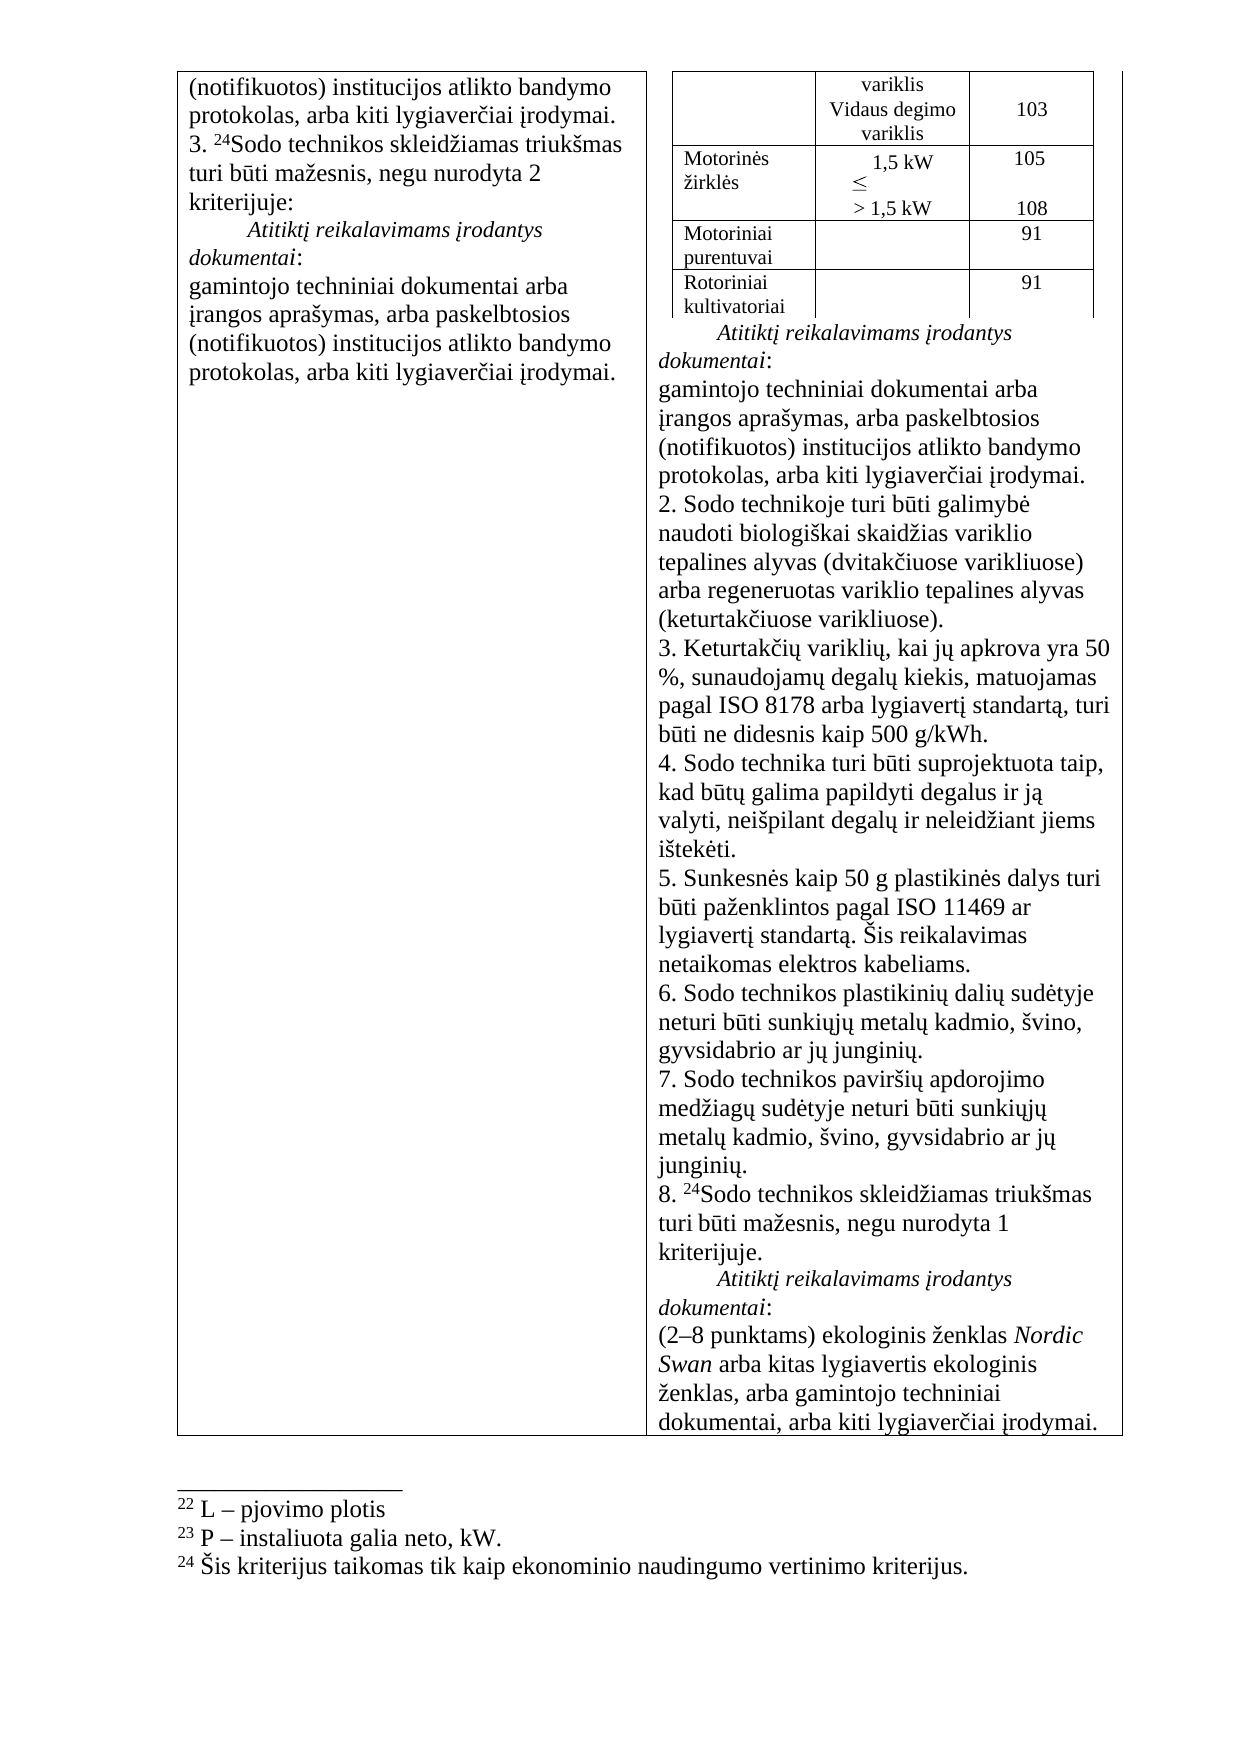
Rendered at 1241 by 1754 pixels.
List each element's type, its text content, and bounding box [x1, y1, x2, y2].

table_cell 91 [970, 270, 1093, 318]
table_cell [1094, 269, 1122, 318]
table_cell variklis [816, 72, 969, 96]
table_cell Motorinės žirklės [673, 146, 815, 219]
table_cell [673, 72, 815, 145]
table_cell [1094, 96, 1122, 145]
table_cell [816, 221, 969, 269]
table_cell 108 [970, 195, 1093, 219]
table_cell (notifikuotos) institucijos atlikto bandymo protokolas, arba kiti lygiaverčiai įrodymai. 3. 24Sodo technikos skleidžiamas triukšmas turi būti mažesnis, negu nurodyta 2 kriterijuje: Atitiktį reikalavimams įrodantys dokumentai: gamintojo techniniai dokumentai arba įrangos aprašymas, arba paskelbtosios (notifikuotos) institucijos atlikto bandymo protokolas, arba kiti lygiaverčiai įrodymai. [178, 72, 646, 1435]
text 24 Šis kriterijus taikomas tik kaip ekonominio naudingumo vertinimo kriterijus. [177, 1551, 1166, 1580]
table_cell Motoriniai purentuvai [673, 221, 815, 269]
table_cell [647, 220, 672, 269]
table_cell 91 [970, 221, 1093, 269]
table_cell [647, 269, 672, 318]
table_cell [970, 72, 1093, 96]
table_cell [1094, 220, 1122, 269]
table_cell <= 1,5 kW [816, 146, 969, 194]
text 22 L – pjovimo plotis [177, 1494, 1166, 1523]
table_cell > 1,5 kW [816, 195, 969, 219]
table_cell [647, 145, 672, 219]
text __________________ [177, 1465, 1166, 1494]
table_cell 105 [970, 146, 1093, 194]
table_cell [647, 96, 672, 145]
table_cell Atitiktį reikalavimams įrodantys dokumentai: gamintojo techniniai dokumentai arba įrangos aprašymas, arba paskelbtosios (notifikuotos) institucijos atlikto bandymo protokolas, arba kiti lygiaverčiai įrodymai. 2. Sodo technikoje turi būti galimybė naudoti biologiškai skaidžias variklio tepalines alyvas (dvitakčiuose varikliuose) arba regeneruotas variklio tepalines alyvas (keturtakčiuose varikliuose). 3. Keturtakčių variklių, kai jų apkrova yra 50 %, sunaudojamų degalų kiekis, matuojamas pagal ISO 8178 arba lygiavertį standartą, turi būti ne didesnis kaip 500 g/kWh. 4. Sodo technika turi būti suprojektuota taip, kad būtų galima papildyti degalus ir ją valyti, neišpilant degalų ir neleidžiant jiems ištekėti. 5. Sunkesnės kaip 50 g plastikinės dalys turi būti paženklintos pagal ISO 11469 ar lygiavertį standartą. Šis reikalavimas netaikomas elektros kabeliams. 6. Sodo technikos plastikinių dalių sudėtyje neturi būti sunkiųjų metalų kadmio, švino, gyvsidabrio ar jų junginių. 7. Sodo technikos paviršių apdorojimo medžiagų sudėtyje neturi būti sunkiųjų metalų kadmio, švino, gyvsidabrio ar jų junginių. 8. 24Sodo technikos skleidžiamas triukšmas turi būti mažesnis, negu nurodyta 1 kriterijuje. Atitiktį reikalavimams įrodantys dokumentai: (2–8 punktams) ekologinis ženklas Nordic Swan arba kitas lygiavertis ekologinis ženklas, arba gamintojo techniniai dokumentai, arba kiti lygiaverčiai įrodymai. [647, 318, 1122, 1435]
table_cell [1094, 71, 1122, 96]
text 23 P – instaliuota galia neto, kW. [177, 1523, 1166, 1551]
table_cell Vidaus degimo variklis [816, 96, 969, 145]
table_cell [816, 270, 969, 318]
table_cell [1094, 145, 1122, 219]
table_cell [647, 71, 672, 96]
table_cell 103 [970, 96, 1093, 145]
table_cell Rotoriniai kultivatoriai [673, 270, 815, 318]
